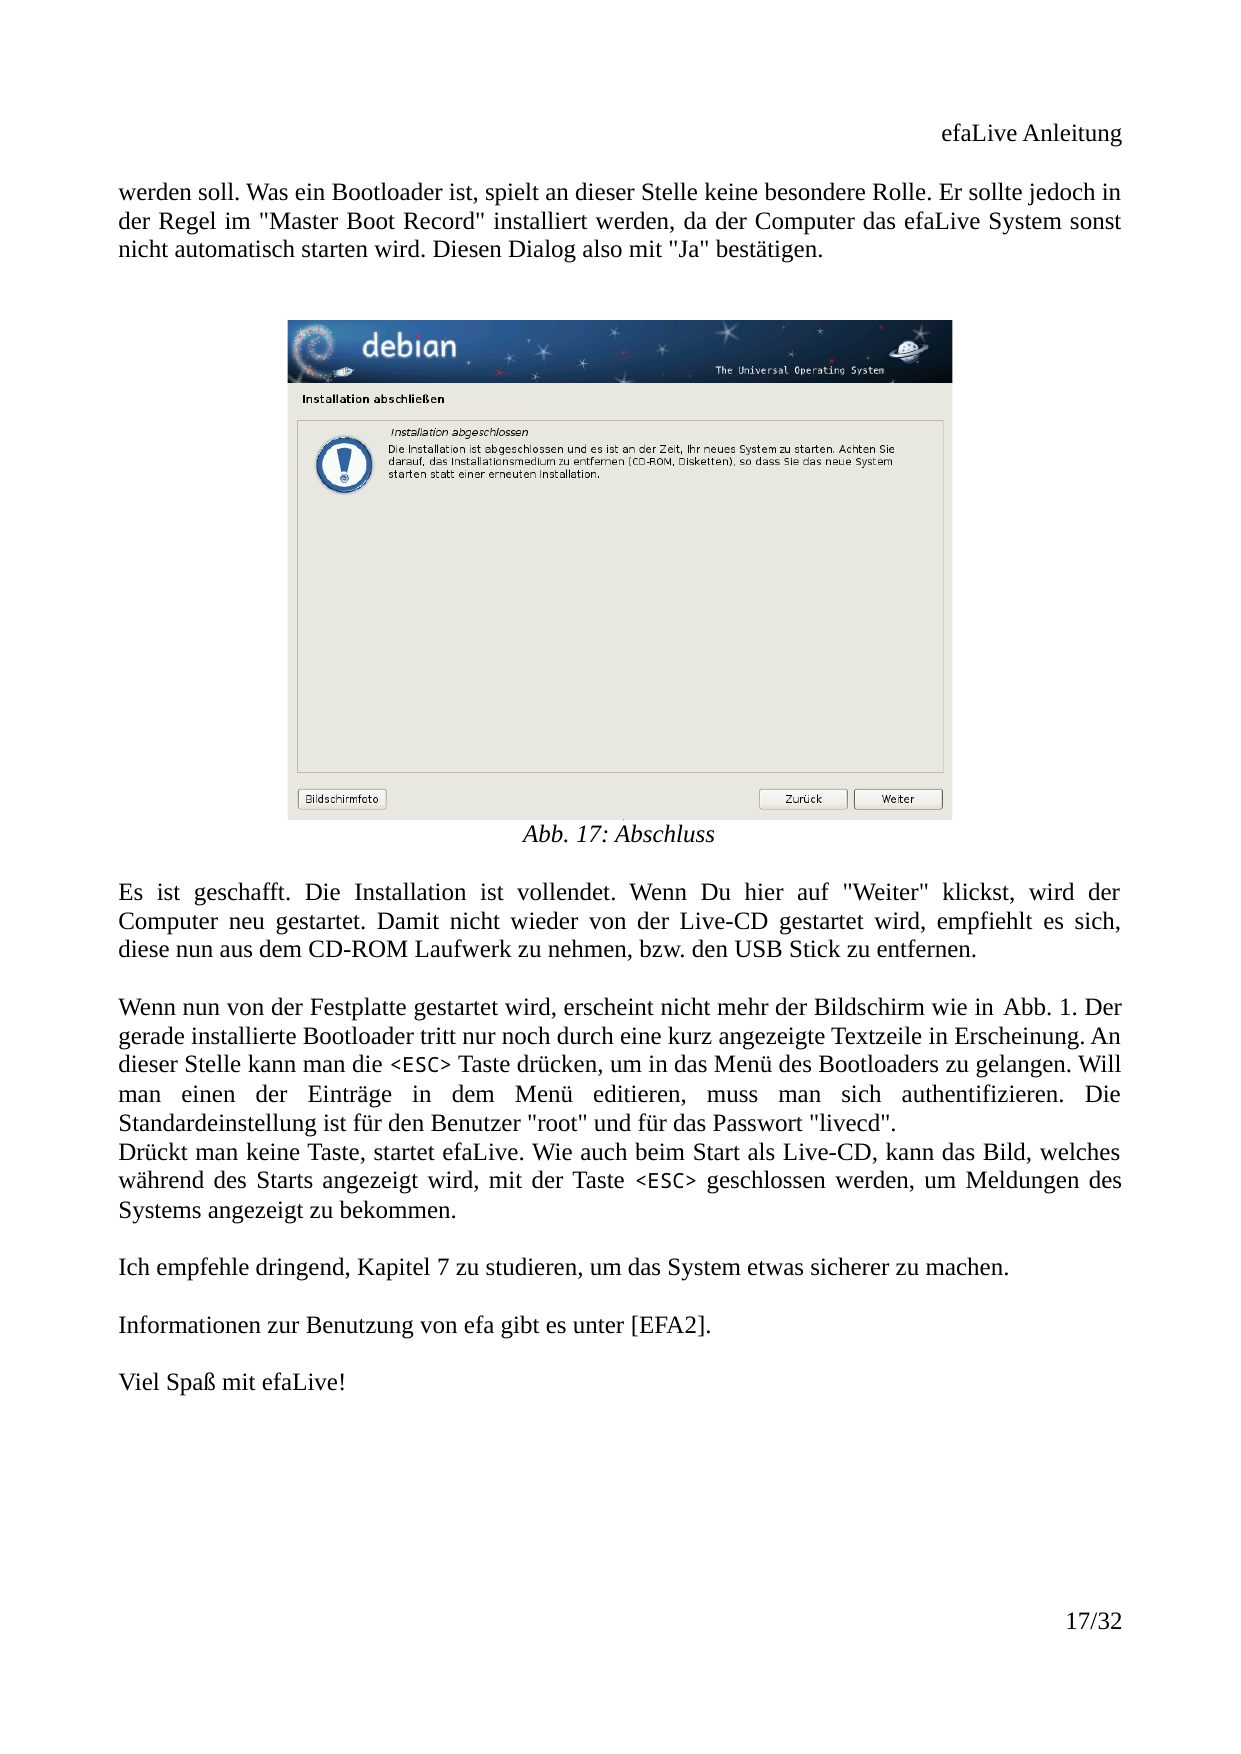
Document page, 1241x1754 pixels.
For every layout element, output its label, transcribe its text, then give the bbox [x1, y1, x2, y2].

picture [287, 320, 953, 820]
text Informationen zur Benutzung von efa gibt es unter [EFA2]. [118, 1310, 1122, 1338]
text werden soll. Was ein Bootloader ist, spielt an dieser Stelle keine besondere Rolle. Er sollte jedoch in der Regel im "Master Boot Record" installiert werden, da der Computer das efaLive System sonst nicht automatisch starten wird. Diesen Dialog also mit "Ja" bestätigen. [118, 177, 1122, 263]
text Ich empfehle dringend, Kapitel 7 zu studieren, um das System etwas sicherer zu machen. [118, 1252, 1122, 1281]
text Abb. 17: Abschluss [288, 820, 953, 848]
text Wenn nun von der Festplatte gestartet wird, erscheint nicht mehr der Bildschirm wie in Abb. 1. Der gerade installierte Bootloader tritt nur noch durch eine kurz angezeigte Textzeile in Erscheinung. An dieser Stelle kann man die <ESC> Taste drücken, um in das Menü des Bootloaders zu gelangen. Will man einen der Einträge in dem Menü editieren, muss man sich authentifizieren. Die Standardeinstellung ist für den Benutzer "root" und für das Passwort "livecd". [118, 992, 1122, 1137]
text Es ist geschafft. Die Installation ist vollendet. Wenn Du hier auf "Weiter" klickst, wird der Computer neu gestartet. Damit nicht wieder von der Live-CD gestartet wird, empfiehlt es sich, diese nun aus dem CD-ROM Laufwerk zu nehmen, bzw. den USB Stick zu entfernen. [118, 877, 1122, 963]
text Viel Spaß mit efaLive! [118, 1367, 1122, 1396]
text Drückt man keine Taste, startet efaLive. Wie auch beim Start als Live-CD, kann das Bild, welches während des Starts angezeigt wird, mit der Taste <ESC> geschlossen werden, um Meldungen des Systems angezeigt zu bekommen. [118, 1137, 1122, 1223]
